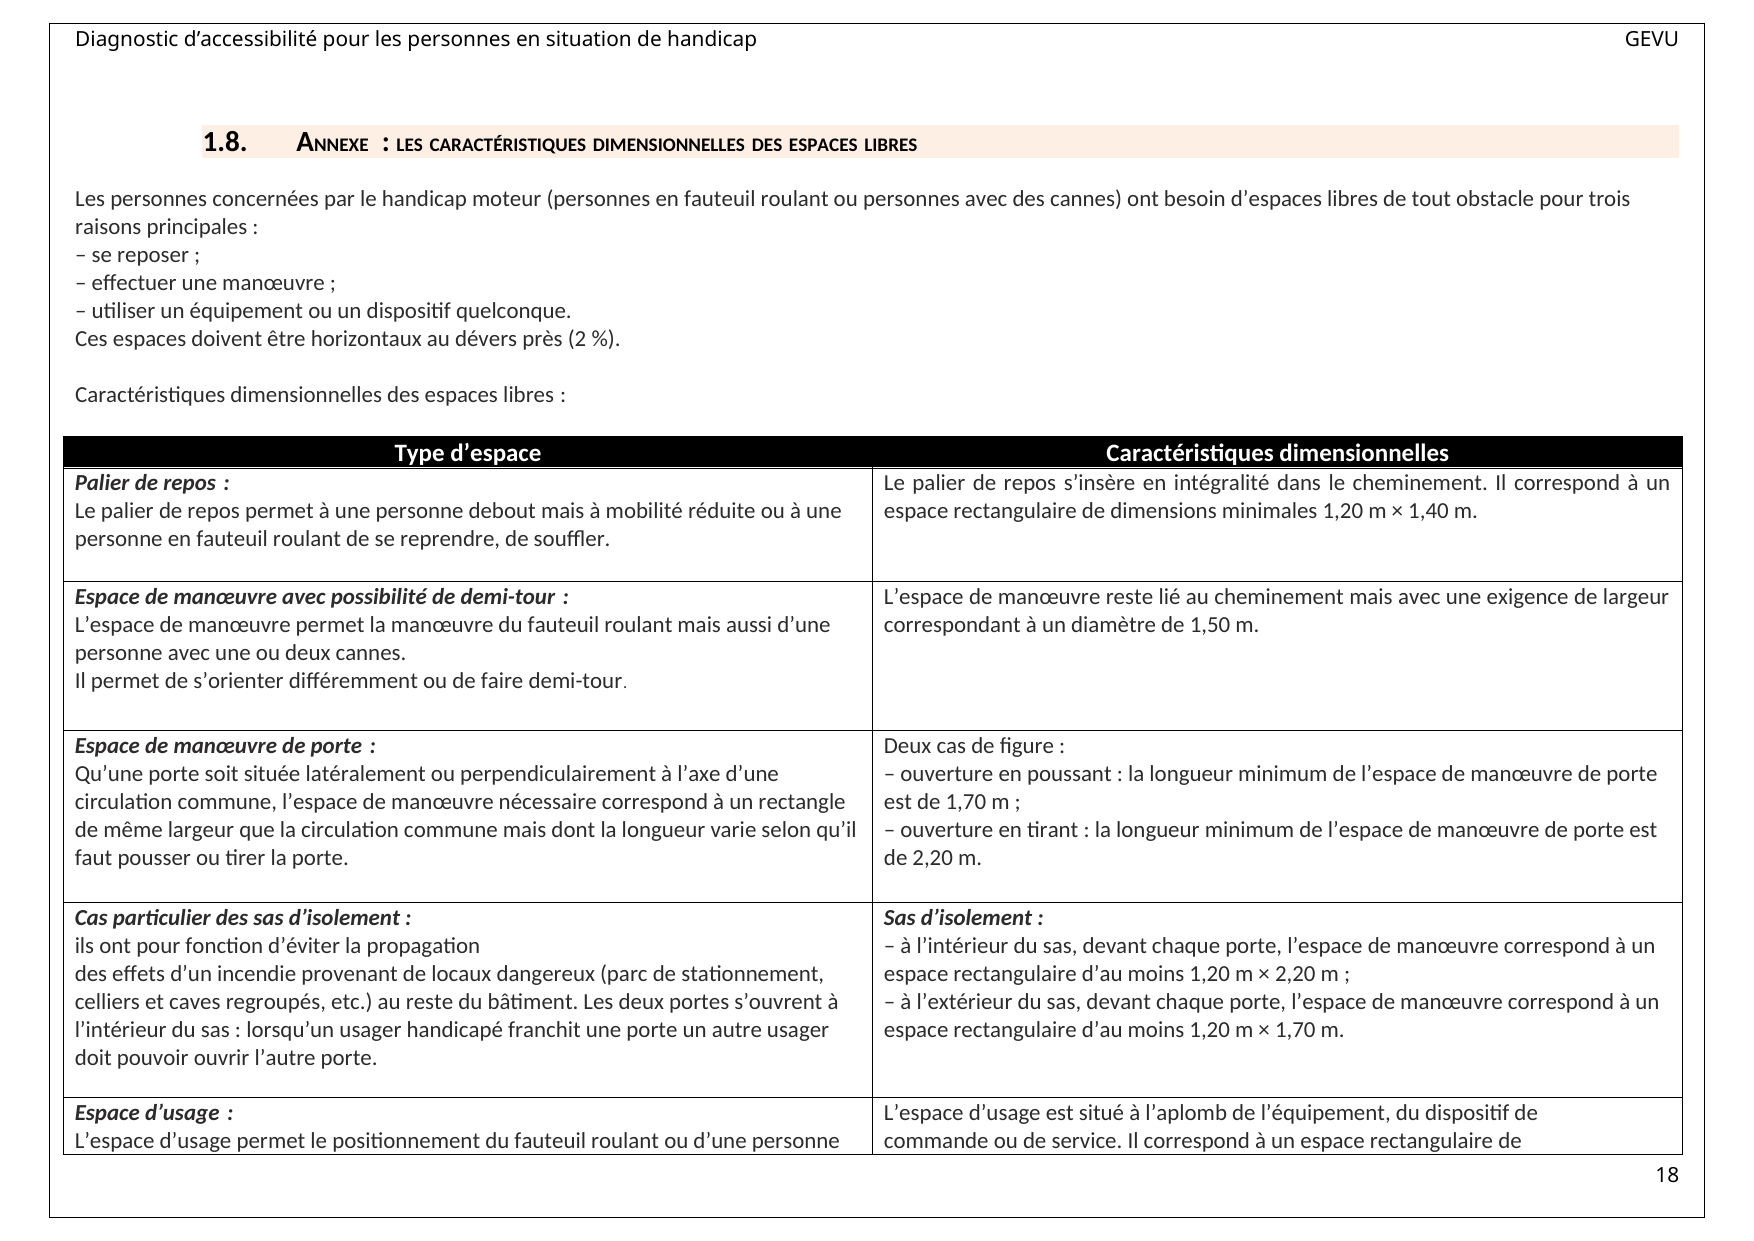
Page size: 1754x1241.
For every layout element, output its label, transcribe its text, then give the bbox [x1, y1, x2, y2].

text Caractéristiques dimensionnelles des espaces libres : [75, 380, 1679, 408]
text Les personnes concernées par le handicap moteur (personnes en fauteuil roulant ou personnes avec des cannes) ont besoin d’espaces libres de tout obstacle pour trois raisons principales : [75, 184, 1679, 240]
text – effectuer une manœuvre ; [75, 268, 1679, 296]
text Ces espaces doivent être horizontaux au dévers près (2 %). [75, 324, 1679, 352]
table_cell Espace de manœuvre avec possibilité de demi-tour : L’espace de manœuvre permet la manœuvre du fauteuil roulant mais aussi d’une personne avec une ou deux cannes. Il permet de s’orienter différemment ou de faire demi-tour. [64, 582, 872, 730]
table_header Caractéristiques dimensionnelles [873, 437, 1682, 467]
text – utiliser un équipement ou un dispositif quelconque. [75, 296, 1679, 324]
table_cell L’espace d’usage est situé à l’aplomb de l’équipement, du dispositif de commande ou de service. Il correspond à un espace rectangulaire de [873, 1098, 1682, 1154]
table_cell Deux cas de figure : – ouverture en poussant : la longueur minimum de l’espace de manœuvre de porte est de 1,70 m ; – ouverture en tirant : la longueur minimum de l’espace de manœuvre de porte est de 2,20 m. [873, 731, 1682, 902]
table_header Type d’espace [64, 437, 872, 467]
text – se reposer ; [75, 240, 1679, 268]
table_cell Le palier de repos s’insère en intégralité dans le cheminement. Il correspond à un espace rectangulaire de dimensions minimales 1,20 m × 1,40 m. [873, 469, 1682, 581]
subtitle Annexe : les caractéristiques dimensionnelles des espaces libres [202, 125, 1679, 158]
table_cell Palier de repos : Le palier de repos permet à une personne debout mais à mobilité réduite ou à une personne en fauteuil roulant de se reprendre, de souffler. [64, 469, 872, 581]
table_cell Sas d’isolement : – à l’intérieur du sas, devant chaque porte, l’espace de manœuvre correspond à un espace rectangulaire d’au moins 1,20 m × 2,20 m ; – à l’extérieur du sas, devant chaque porte, l’espace de manœuvre correspond à un espace rectangulaire d’au moins 1,20 m × 1,70 m. [873, 903, 1682, 1097]
table_cell Cas particulier des sas d’isolement : ils ont pour fonction d’éviter la propagation des effets d’un incendie provenant de locaux dangereux (parc de stationnement, celliers et caves regroupés, etc.) au reste du bâtiment. Les deux portes s’ouvrent à l’intérieur du sas : lorsqu’un usager handicapé franchit une porte un autre usager doit pouvoir ouvrir l’autre porte. [64, 903, 872, 1097]
table_cell Espace d’usage : L’espace d’usage permet le positionnement du fauteuil roulant ou d’une personne [64, 1098, 872, 1154]
table_cell Espace de manœuvre de porte : Qu’une porte soit située latéralement ou perpendiculairement à l’axe d’une circulation commune, l’espace de manœuvre nécessaire correspond à un rectangle de même largeur que la circulation commune mais dont la longueur varie selon qu’il faut pousser ou tirer la porte. [64, 731, 872, 902]
table_cell L’espace de manœuvre reste lié au cheminement mais avec une exigence de largeur correspondant à un diamètre de 1,50 m. [873, 582, 1682, 730]
